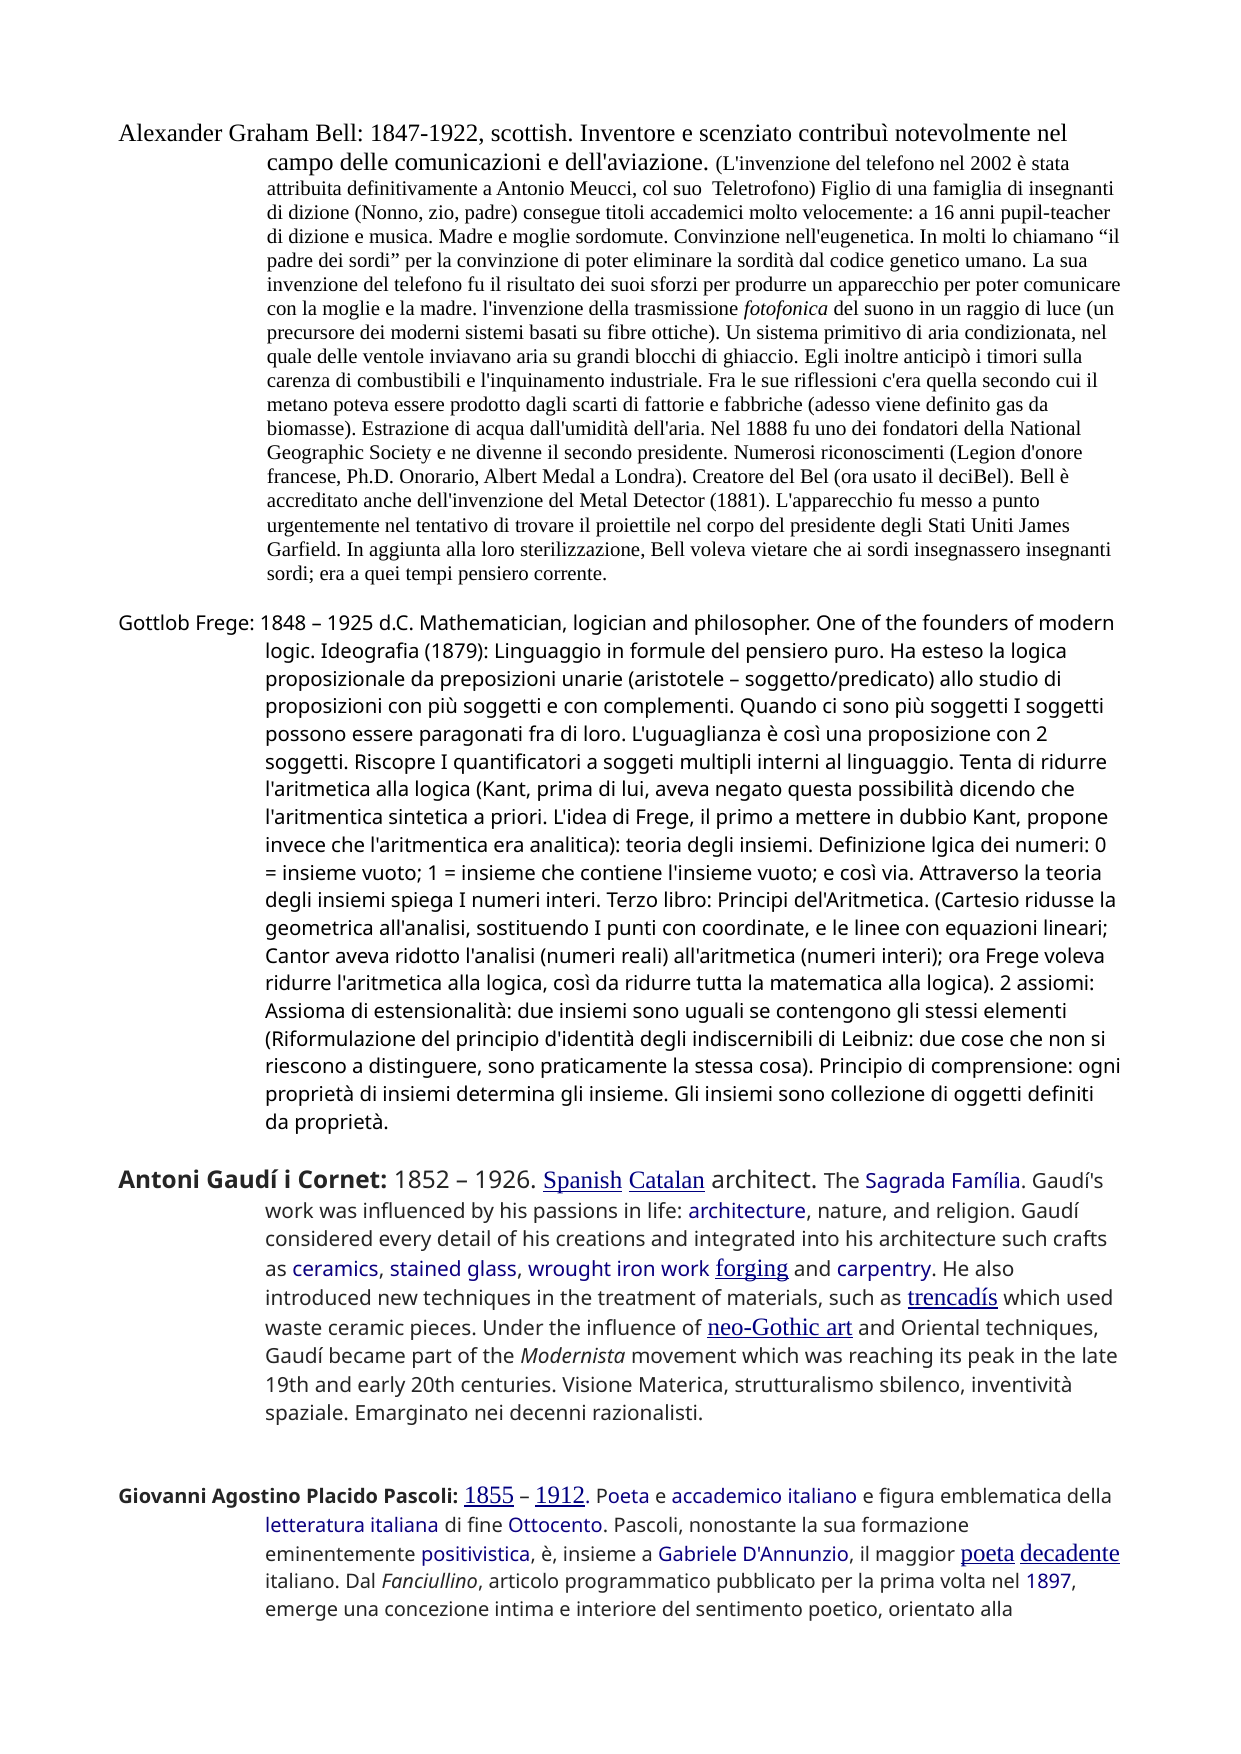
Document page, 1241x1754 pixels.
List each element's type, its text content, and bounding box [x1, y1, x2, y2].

text Giovanni Agostino Placido Pascoli: 1855 – 1912. Poeta e accademico italiano e figura emblematica della letteratura italiana di fine Ottocento. Pascoli, nonostante la sua formazione eminentemente positivistica, è, insieme a Gabriele D'Annunzio, il maggior poeta decadente italiano. Dal Fanciullino, articolo programmatico pubblicato per la prima volta nel 1897, emerge una concezione intima e interiore del sentimento poetico, orientato alla [118, 1480, 1122, 1622]
text Alexander Graham Bell: 1847-1922, scottish. Inventore e scenziato contribuì notevolmente nel campo delle comunicazioni e dell'aviazione. (L'invenzione del telefono nel 2002 è stata attribuita definitivamente a Antonio Meucci, col suo Teletrofono) Figlio di una famiglia di insegnanti di dizione (Nonno, zio, padre) consegue titoli accademici molto velocemente: a 16 anni pupil-teacher di dizione e musica. Madre e moglie sordomute. Convinzione nell'eugenetica. In molti lo chiamano “il padre dei sordi” per la convinzione di poter eliminare la sordità dal codice genetico umano. La sua invenzione del telefono fu il risultato dei suoi sforzi per produrre un apparecchio per poter comunicare con la moglie e la madre. l'invenzione della trasmissione fotofonica del suono in un raggio di luce (un precursore dei moderni sistemi basati su fibre ottiche). Un sistema primitivo di aria condizionata, nel quale delle ventole inviavano aria su grandi blocchi di ghiaccio. Egli inoltre anticipò i timori sulla carenza di combustibili e l'inquinamento industriale. Fra le sue riflessioni c'era quella secondo cui il metano poteva essere prodotto dagli scarti di fattorie e fabbriche (adesso viene definito gas da biomasse). Estrazione di acqua dall'umidità dell'aria. Nel 1888 fu uno dei fondatori della National Geographic Society e ne divenne il secondo presidente. Numerosi riconoscimenti (Legion d'onore francese, Ph.D. Onorario, Albert Medal a Londra). Creatore del Bel (ora usato il deciBel). Bell è accreditato anche dell'invenzione del Metal Detector (1881). L'apparecchio fu messo a punto urgentemente nel tentativo di trovare il proiettile nel corpo del presidente degli Stati Uniti James Garfield. In aggiunta alla loro sterilizzazione, Bell voleva vietare che ai sordi insegnassero insegnanti sordi; era a quei tempi pensiero corrente. [118, 118, 1122, 585]
text Antoni Gaudí i Cornet: 1852 – 1926. Spanish Catalan architect. The Sagrada Família. Gaudí's work was influenced by his passions in life: architecture, nature, and religion. Gaudí considered every detail of his creations and integrated into his architecture such crafts as ceramics, stained glass, wrought iron work forging and carpentry. He also introduced new techniques in the treatment of materials, such as trencadís which used waste ceramic pieces. Under the influence of neo-Gothic art and Oriental techniques, Gaudí became part of the Modernista movement which was reaching its peak in the late 19th and early 20th centuries. Visione Materica, strutturalismo sbilenco, inventività spaziale. Emarginato nei decenni razionalisti. [118, 1163, 1122, 1427]
text Gottlob Frege: 1848 – 1925 d.C. Mathematician, logician and philosopher. One of the founders of modern logic. Ideografia (1879): Linguaggio in formule del pensiero puro. Ha esteso la logica proposizionale da preposizioni unarie (aristotele – soggetto/predicato) allo studio di proposizioni con più soggetti e con complementi. Quando ci sono più soggetti I soggetti possono essere paragonati fra di loro. L'uguaglianza è così una proposizione con 2 soggetti. Riscopre I quantificatori a soggeti multipli interni al linguaggio. Tenta di ridurre l'aritmetica alla logica (Kant, prima di lui, aveva negato questa possibilità dicendo che l'aritmentica sintetica a priori. L'idea di Frege, il primo a mettere in dubbio Kant, propone invece che l'aritmentica era analitica): teoria degli insiemi. Definizione lgica dei numeri: 0 = insieme vuoto; 1 = insieme che contiene l'insieme vuoto; e così via. Attraverso la teoria degli insiemi spiega I numeri interi. Terzo libro: Principi del'Aritmetica. (Cartesio ridusse la geometrica all'analisi, sostituendo I punti con coordinate, e le linee con equazioni lineari; Cantor aveva ridotto l'analisi (numeri reali) all'aritmetica (numeri interi); ora Frege voleva ridurre l'aritmetica alla logica, così da ridurre tutta la matematica alla logica). 2 assiomi: Assioma di estensionalità: due insiemi sono uguali se contengono gli stessi elementi (Riformulazione del principio d'identità degli indiscernibili di Leibniz: due cose che non si riescono a distinguere, sono praticamente la stessa cosa). Principio di comprensione: ogni proprietà di insiemi determina gli insieme. Gli insiemi sono collezione di oggetti definiti da proprietà. [118, 609, 1122, 1135]
